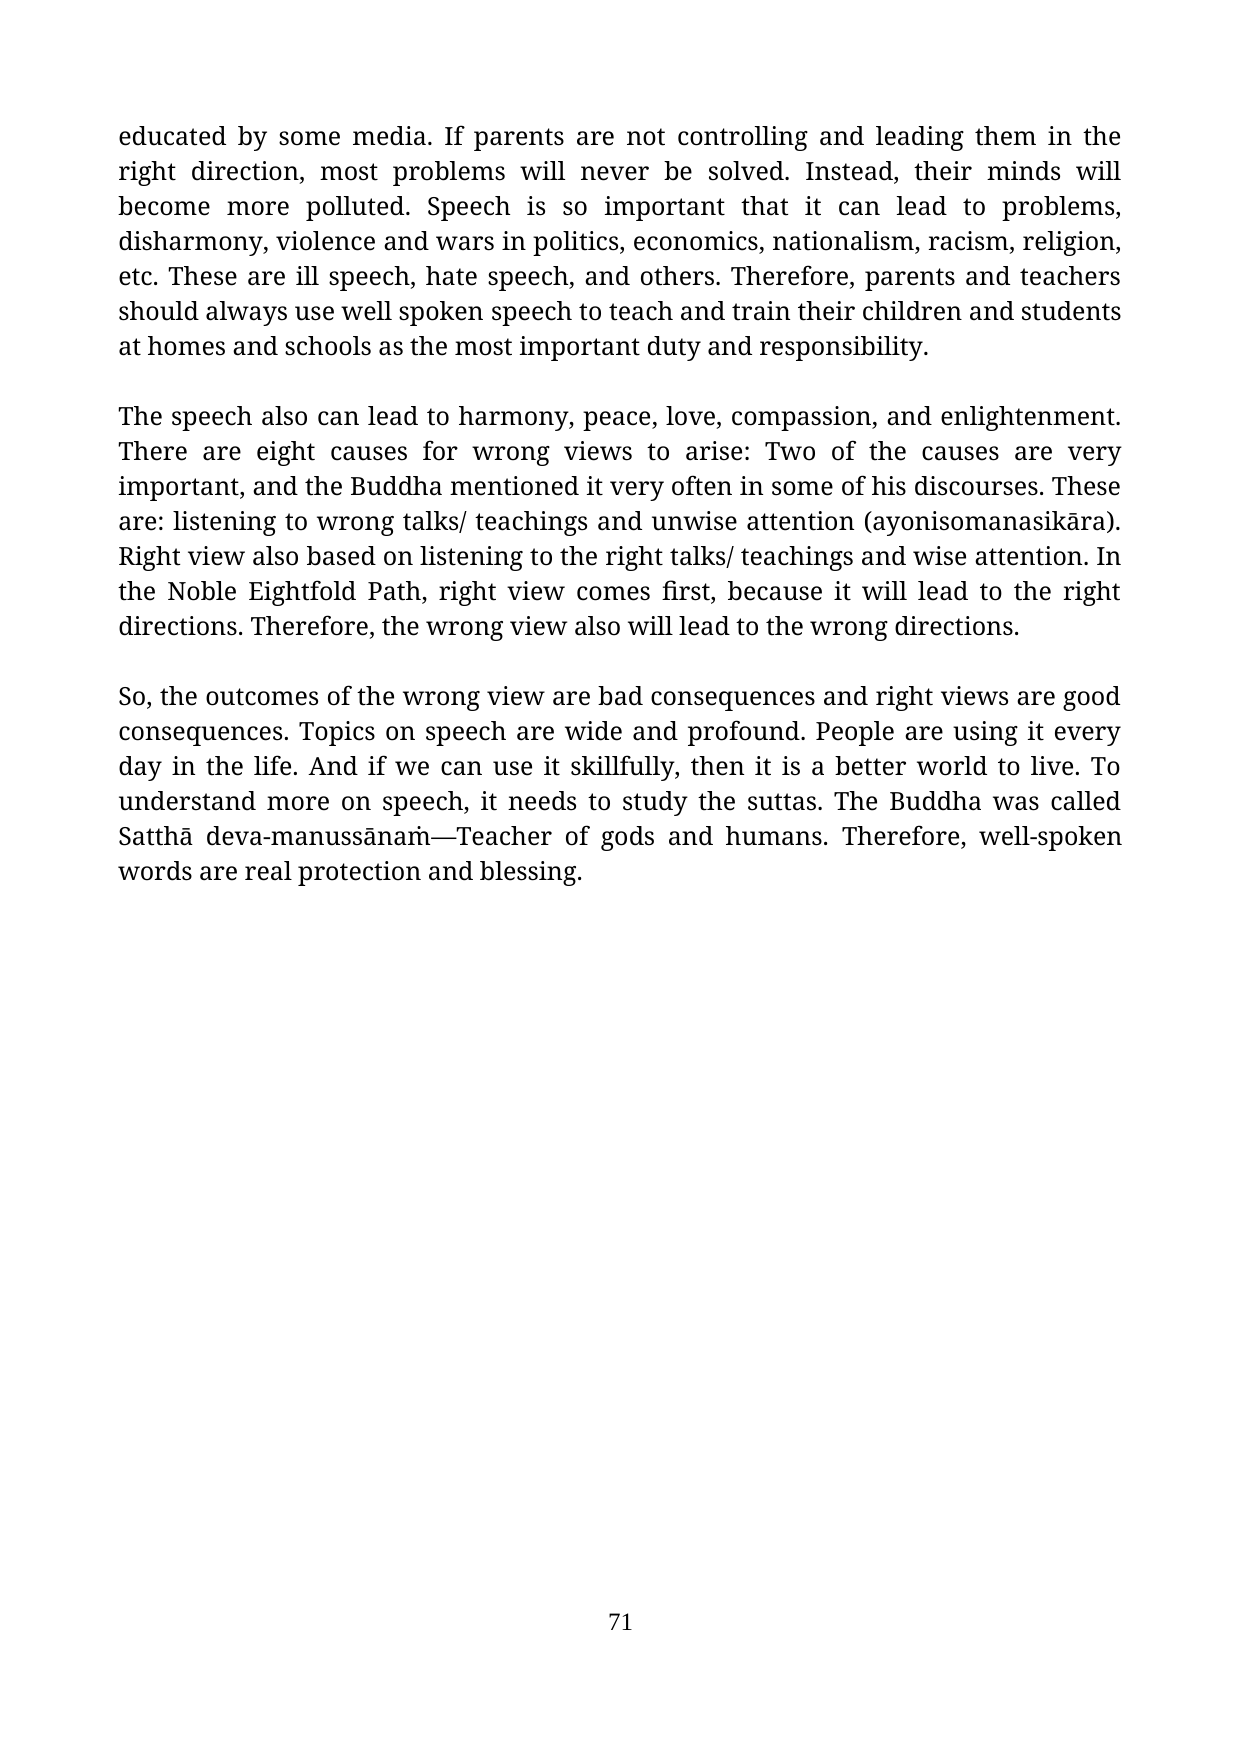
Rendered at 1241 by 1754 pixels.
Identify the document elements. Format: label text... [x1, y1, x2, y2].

text educated by some media. If parents are not controlling and leading them in the right direction, most problems will never be solved. Instead, their minds will become more polluted. Speech is so important that it can lead to problems, disharmony, violence and wars in politics, economics, nationalism, racism, religion, etc. These are ill speech, hate speech, and others. Therefore, parents and teachers should always use well spoken speech to teach and train their children and students at homes and schools as the most important duty and responsibility. The speech also can lead to harmony, peace, love, compassion, and enlightenment. There are eight causes for wrong views to arise: Two of the causes are very important, and the Buddha mentioned it very often in some of his discourses. These are: listening to wrong talks/ teachings and unwise attention (ayonisomanasikāra). Right view also based on listening to the right talks/ teachings and wise attention. In the Noble Eightfold Path, right view comes first, because it will lead to the right directions. Therefore, the wrong view also will lead to the wrong directions. So, the outcomes of the wrong view are bad consequences and right views are good consequences. Topics on speech are wide and profound. People are using it every day in the life. And if we can use it skillfully, then it is a better world to live. To understand more on speech, it needs to study the suttas. The Buddha was called Satthā deva-manussānaṁ—Teacher of gods and humans. Therefore, well-spoken words are real protection and blessing. [118, 118, 1122, 888]
